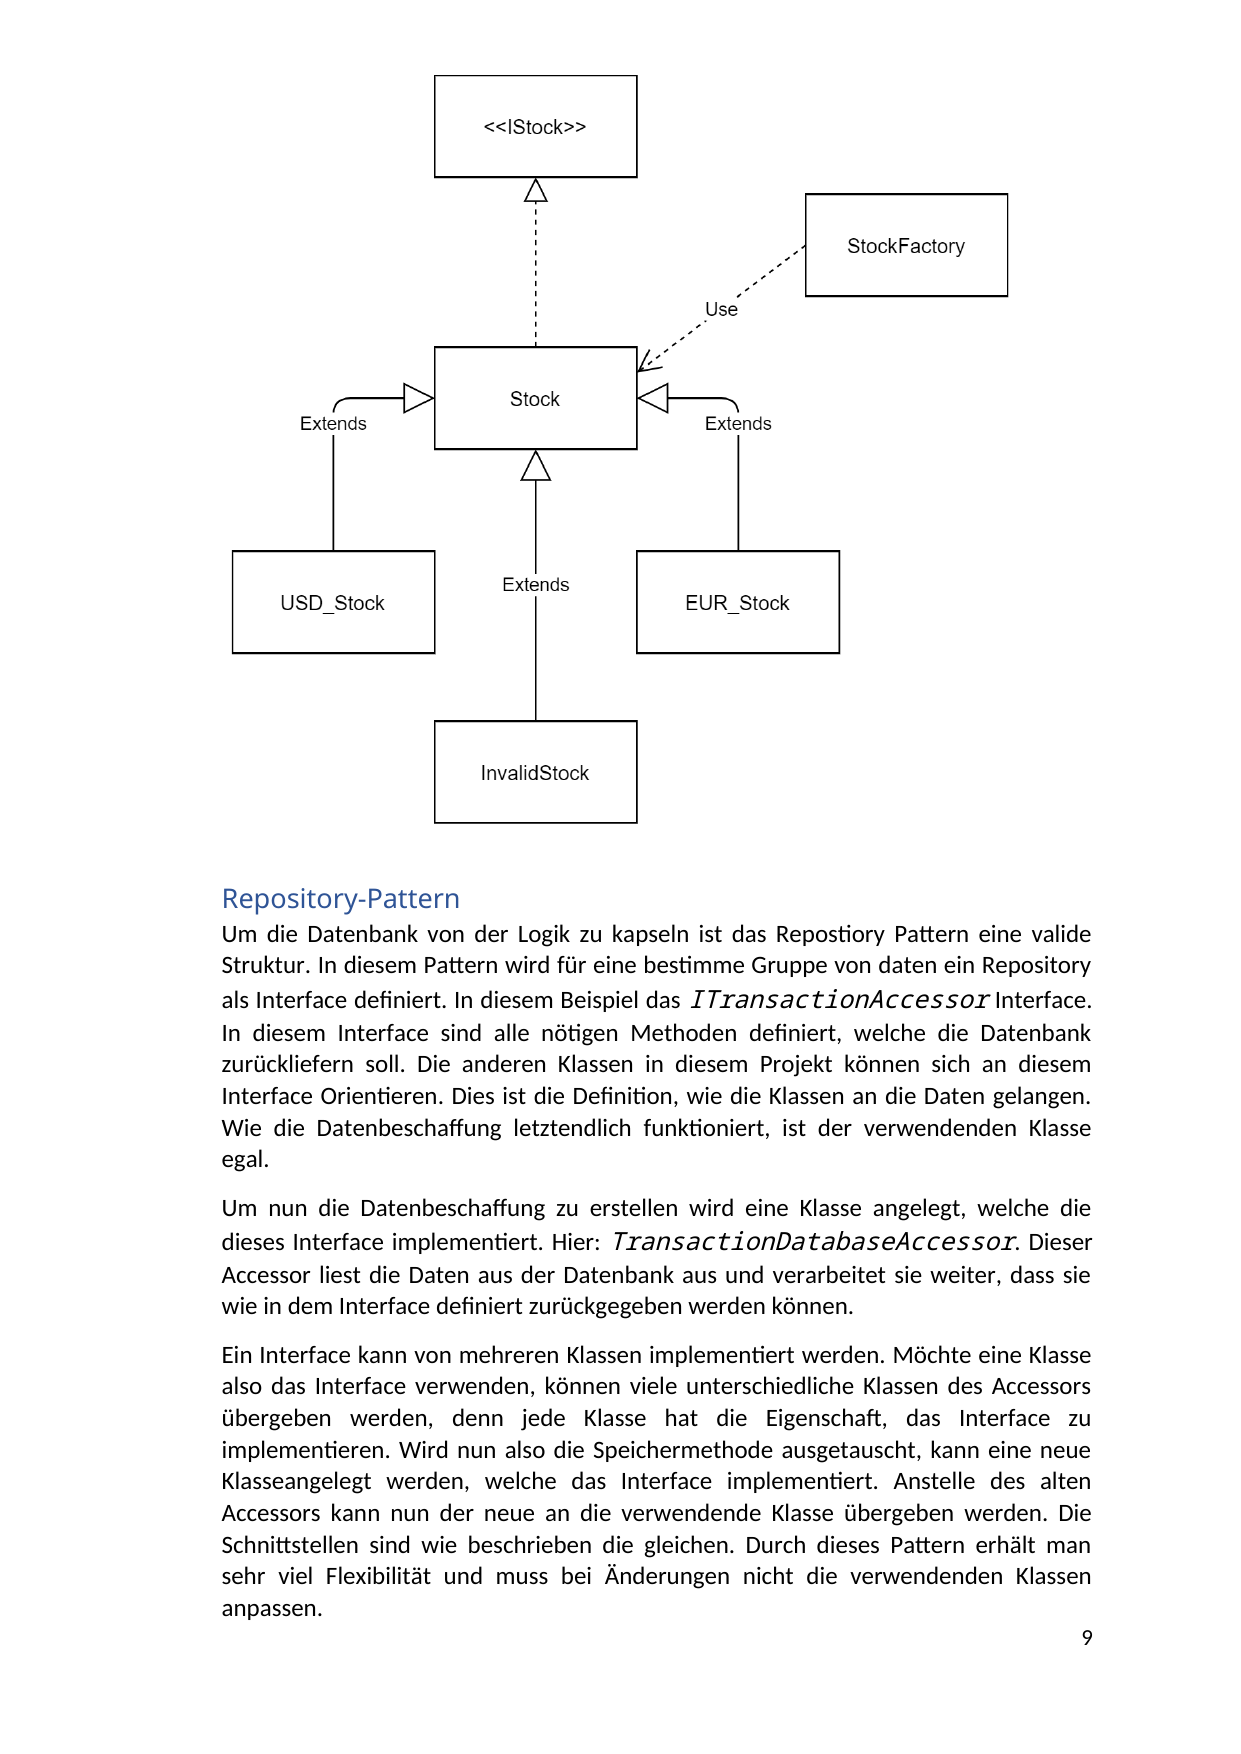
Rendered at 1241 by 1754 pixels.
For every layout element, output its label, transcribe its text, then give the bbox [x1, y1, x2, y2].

subtitle Repository-Pattern [148, 880, 1093, 917]
text Um die Datenbank von der Logik zu kapseln ist das Repostiory Pattern eine valide Struktur. In diesem Pattern wird für eine bestimme Gruppe von daten ein Repository als Interface definiert. In diesem Beispiel das ITransactionAccessor Interface. In diesem Interface sind alle nötigen Methoden definiert, welche die Datenbank zurückliefern soll. Die anderen Klassen in diesem Projekt können sich an diesem Interface Orientieren. Dies ist die Definition, wie die Klassen an die Daten gelangen. Wie die Datenbeschaffung letztendlich funktioniert, ist der verwendenden Klasse egal. [221, 918, 1093, 1174]
text Ein Interface kann von mehreren Klassen implementiert werden. Möchte eine Klasse also das Interface verwenden, können viele unterschiedliche Klassen des Accessors übergeben werden, denn jede Klasse hat die Eigenschaft, das Interface zu implementieren. Wird nun also die Speichermethode ausgetauscht, kann eine neue Klasseangelegt werden, welche das Interface implementiert. Anstelle des alten Accessors kann nun der neue an die verwendende Klasse übergeben werden. Die Schnittstellen sind wie beschrieben die gleichen. Durch dieses Pattern erhält man sehr viel Flexibilität und muss bei Änderungen nicht die verwendenden Klassen anpassen. [221, 1339, 1093, 1623]
text Um nun die Datenbeschaffung zu erstellen wird eine Klasse angelegt, welche die dieses Interface implementiert. Hier: TransactionDatabaseAccessor. Dieser Accessor liest die Daten aus der Datenbank aus und verarbeitet sie weiter, dass sie wie in dem Interface definiert zurückgegeben werden können. [221, 1192, 1093, 1321]
